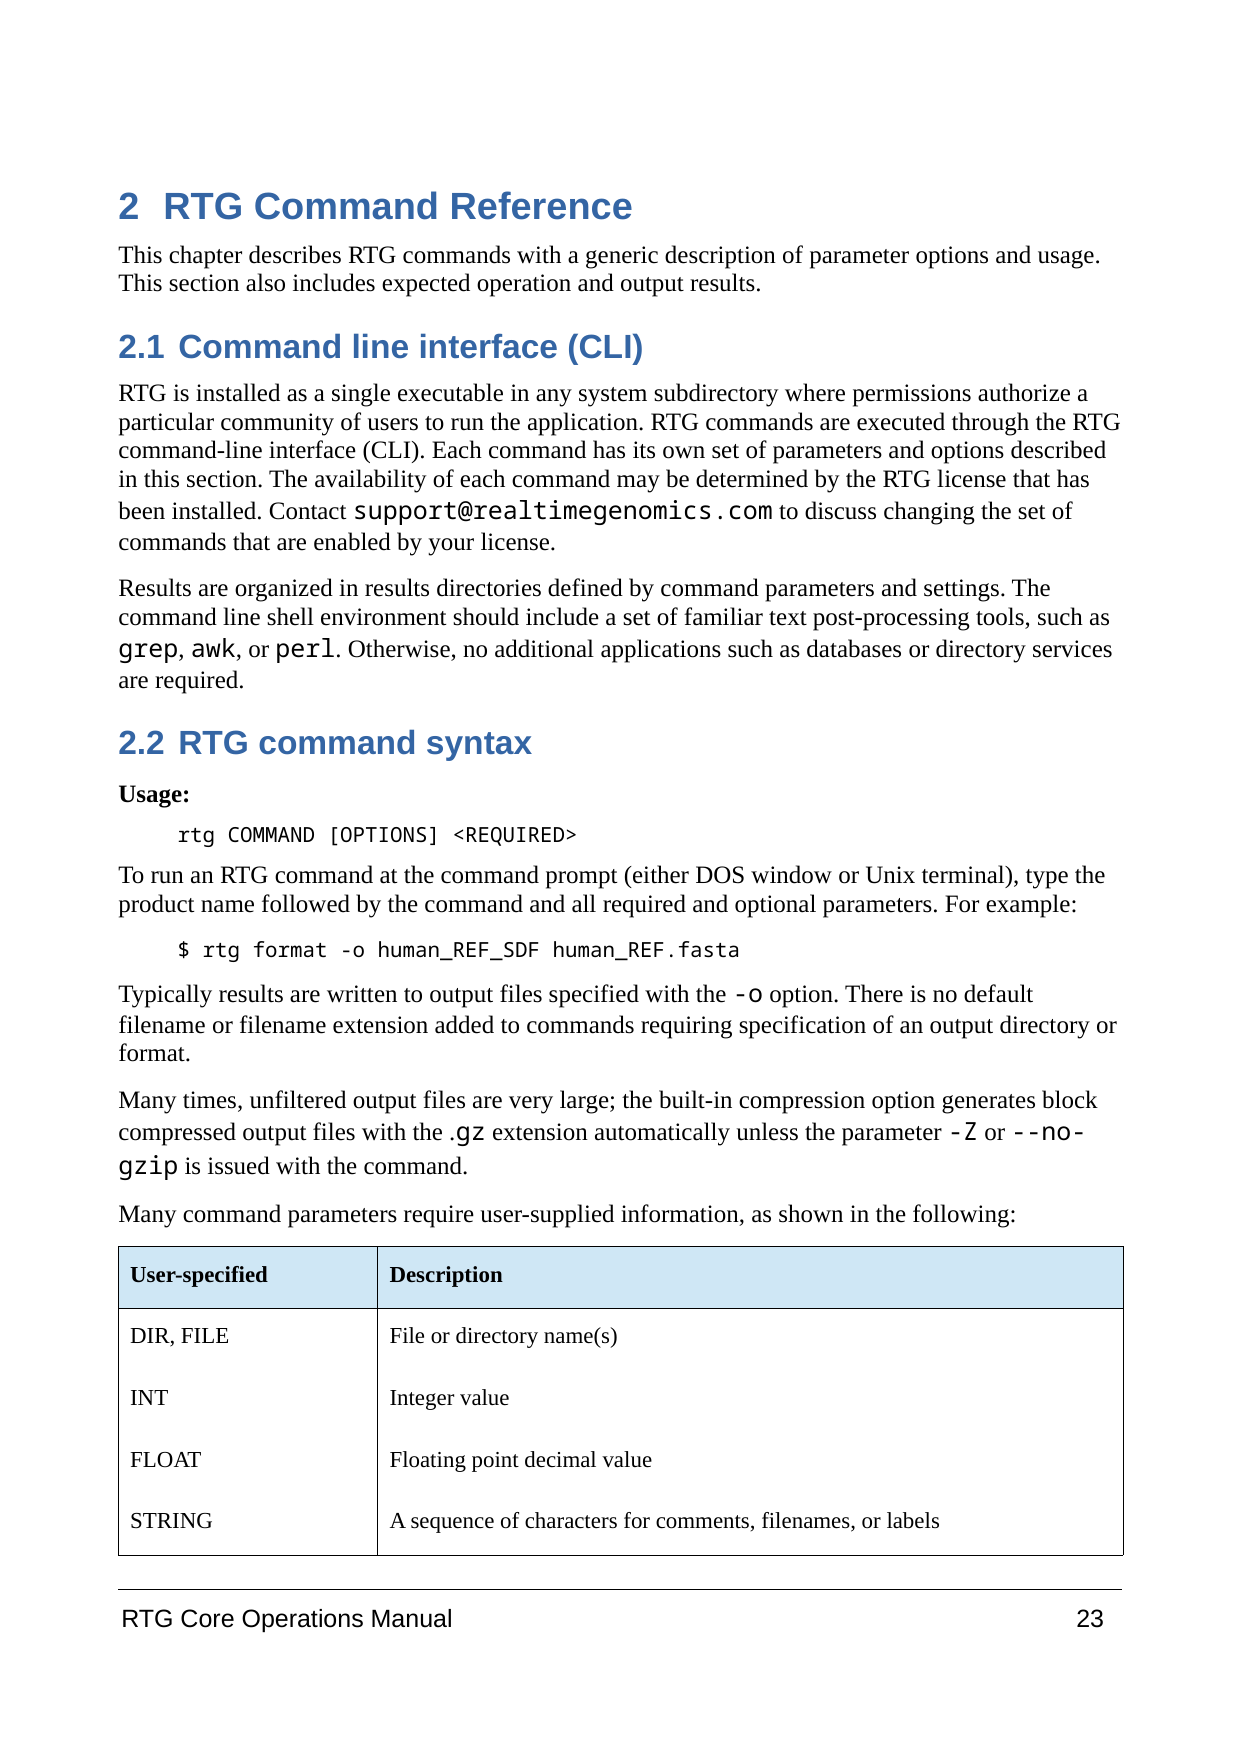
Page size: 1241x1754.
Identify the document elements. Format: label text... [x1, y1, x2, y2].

table_cell STRING [119, 1493, 377, 1554]
subtitle RTG Command Reference [118, 184, 1122, 227]
subtitle RTG command syntax [118, 723, 1122, 762]
table_header Description [378, 1247, 1123, 1308]
table_cell FLOAT [119, 1431, 377, 1493]
text Many command parameters require user-supplied information, as shown in the following: [118, 1199, 1122, 1228]
text $ rtg format -o human_REF_SDF human_REF.fasta [177, 935, 1122, 964]
subtitle Usage: [118, 779, 1122, 808]
text Results are organized in results directories defined by command parameters and settings. The command line shell environment should include a set of familiar text post-processing tools, such as grep, awk, or perl. Otherwise, no additional applications such as databases or directory services are required. [118, 573, 1122, 694]
text rtg COMMAND [OPTIONS] <REQUIRED> [177, 820, 1122, 848]
text RTG is installed as a single executable in any system subdirectory where permissions authorize a particular community of users to run the application. RTG commands are executed through the RTG command-line interface (CLI). Each command has its own set of parameters and options described in this section. The availability of each command may be determined by the RTG license that has been installed. Contact support@realtimegenomics.com to discuss changing the set of commands that are enabled by your license. [118, 378, 1122, 556]
text To run an RTG command at the command prompt (either DOS window or Unix terminal), type the product name followed by the command and all required and optional parameters. For example: [118, 860, 1122, 918]
table_cell INT [119, 1370, 377, 1431]
table_cell File or directory name(s) [378, 1309, 1123, 1369]
text Typically results are written to output files specified with the -o option. There is no default filename or filename extension added to commands requiring specification of an output directory or format. [118, 976, 1122, 1067]
table_cell A sequence of characters for comments, filenames, or labels [378, 1493, 1123, 1554]
subtitle Command line interface (CLI) [118, 327, 1122, 365]
table_header User-specified [119, 1247, 377, 1308]
table_cell Floating point decimal value [378, 1431, 1123, 1493]
table_cell Integer value [378, 1370, 1123, 1431]
text This chapter describes RTG commands with a generic description of parameter options and usage. This section also includes expected operation and output results. [118, 240, 1122, 297]
table_cell DIR, FILE [119, 1309, 377, 1369]
text Many times, unfiltered output files are very large; the built-in compression option generates block compressed output files with the .gz extension automatically unless the parameter -Z or --no-gzip is issued with the command. [118, 1085, 1122, 1182]
